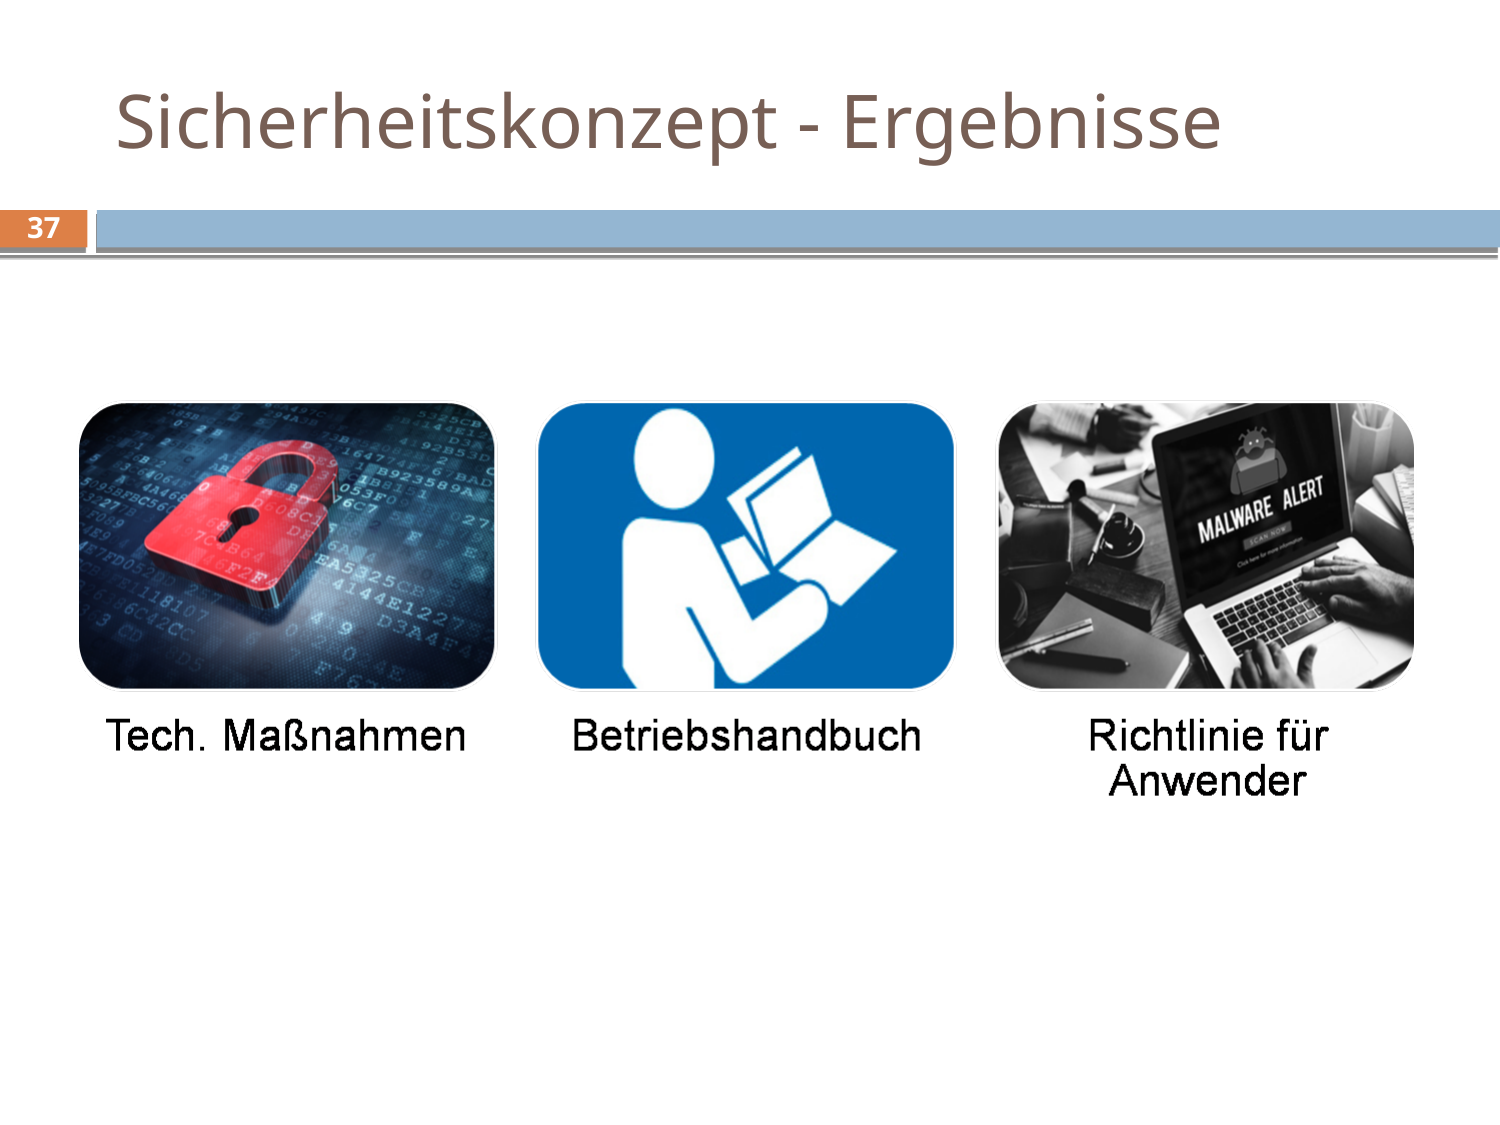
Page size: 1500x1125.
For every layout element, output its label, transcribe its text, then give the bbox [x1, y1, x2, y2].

title Sicherheitskonzept - Ergebnisse [100, 37, 1438, 200]
picture [75, 253, 1418, 993]
